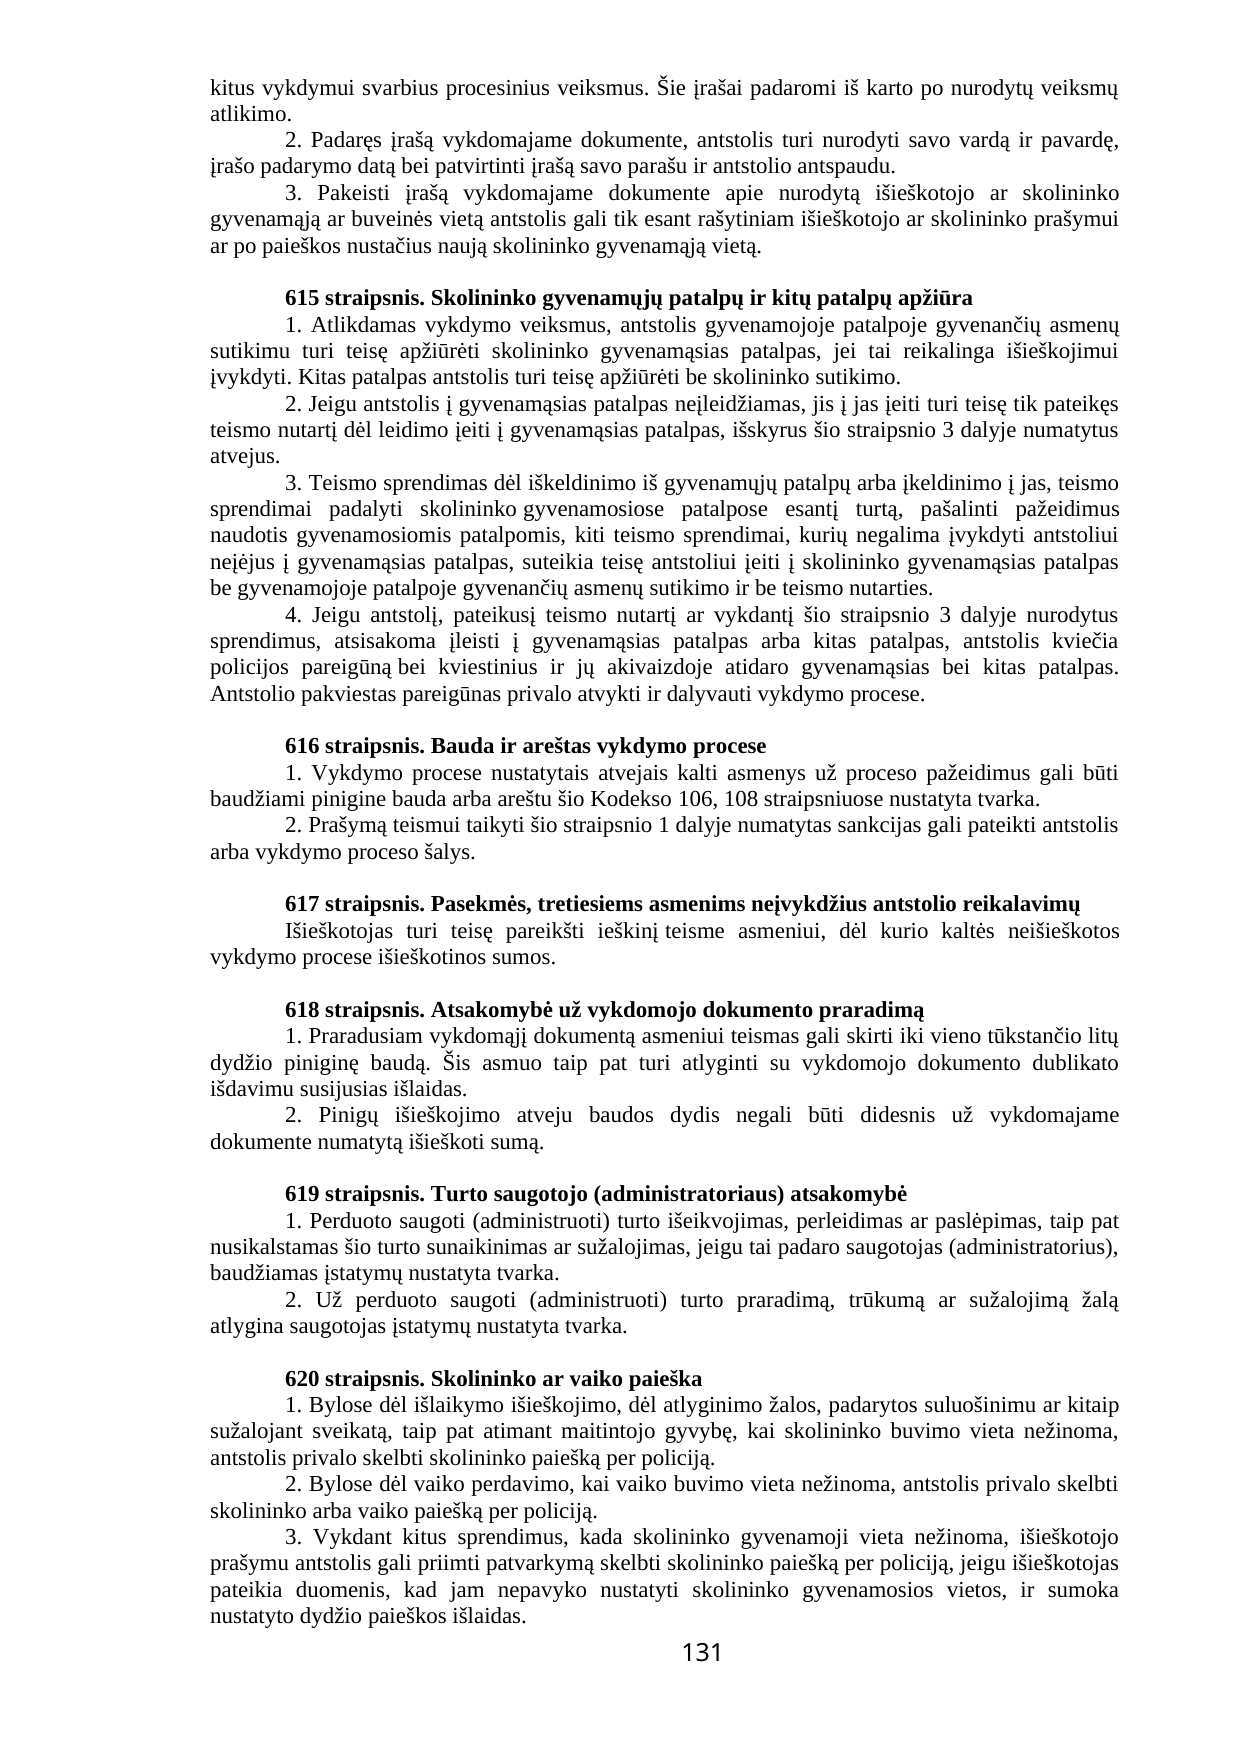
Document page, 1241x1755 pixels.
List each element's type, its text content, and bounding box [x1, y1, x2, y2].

text 2. Už perduoto saugoti (administruoti) turto praradimą, trūkumą ar sužalojimą žalą atlygina saugotojas įstatymų nustatyta tvarka. [210, 1286, 1120, 1338]
text 618 straipsnis. Atsakomybė už vykdomojo dokumento praradimą [210, 996, 1120, 1022]
text 1. Bylose dėl išlaikymo išieškojimo, dėl atlyginimo žalos, padarytos suluošinimu ar kitaip sužalojant sveikatą, taip pat atimant maitintojo gyvybę, kai skolininko buvimo vieta nežinoma, antstolis privalo skelbti skolininko paiešką per policiją. [210, 1391, 1120, 1470]
text 2. Pinigų išieškojimo atveju baudos dydis negali būti didesnis už vykdomajame dokumente numatytą išieškoti sumą. [210, 1101, 1120, 1154]
text Išieškotojas turi teisę pareikšti ieškinį teisme asmeniui, dėl kurio kaltės neišieškotos vykdymo procese išieškotinos sumos. [210, 917, 1120, 969]
text 620 straipsnis. Skolininko ar vaiko paieška [210, 1365, 1120, 1391]
text 619 straipsnis. Turto saugotojo (administratoriaus) atsakomybė [210, 1180, 1120, 1207]
text 3. Pakeisti įrašą vykdomajame dokumente apie nurodytą išieškotojo ar skolininko gyvenamąją ar buveinės vietą antstolis gali tik esant rašytiniam išieškotojo ar skolininko prašymui ar po paieškos nustačius naują skolininko gyvenamąją vietą. [210, 179, 1120, 258]
text 3. Teismo sprendimas dėl iškeldinimo iš gyvenamųjų patalpų arba įkeldinimo į jas, teismo sprendimai padalyti skolininko gyvenamosiose patalpose esantį turtą, pašalinti pažeidimus naudotis gyvenamosiomis patalpomis, kiti teismo sprendimai, kurių negalima įvykdyti antstoliui neįėjus į gyvenamąsias patalpas, suteikia teisę antstoliui įeiti į skolininko gyvenamąsias patalpas be gyvenamojoje patalpoje gyvenančių asmenų sutikimo ir be teismo nutarties. [210, 469, 1120, 601]
text 2. Padaręs įrašą vykdomajame dokumente, antstolis turi nurodyti savo vardą ir pavardę, įrašo padarymo datą bei patvirtinti įrašą savo parašu ir antstolio antspaudu. [210, 126, 1120, 179]
text 617 straipsnis. Pasekmės, tretiesiems asmenims neįvykdžius antstolio reikalavimų [285, 891, 1120, 917]
text kitus vykdymui svarbius procesinius veiksmus. Šie įrašai padaromi iš karto po nurodytų veiksmų atlikimo. [210, 73, 1120, 126]
text 1. Atlikdamas vykdymo veiksmus, antstolis gyvenamojoje patalpoje gyvenančių asmenų sutikimu turi teisę apžiūrėti skolininko gyvenamąsias patalpas, jei tai reikalinga išieškojimui įvykdyti. Kitas patalpas antstolis turi teisę apžiūrėti be skolininko sutikimo. [210, 311, 1120, 390]
text 615 straipsnis. Skolininko gyvenamųjų patalpų ir kitų patalpų apžiūra [210, 284, 1120, 311]
text 3. Vykdant kitus sprendimus, kada skolininko gyvenamoji vieta nežinoma, išieškotojo prašymu antstolis gali priimti patvarkymą skelbti skolininko paiešką per policiją, jeigu išieškotojas pateikia duomenis, kad jam nepavyko nustatyti skolininko gyvenamosios vietos, ir sumoka nustatyto dydžio paieškos išlaidas. [210, 1523, 1120, 1628]
text 1. Perduoto saugoti (administruoti) turto išeikvojimas, perleidimas ar paslėpimas, taip pat nusikalstamas šio turto sunaikinimas ar sužalojimas, jeigu tai padaro saugotojas (administratorius), baudžiamas įstatymų nustatyta tvarka. [210, 1207, 1120, 1286]
text 2. Prašymą teismui taikyti šio straipsnio 1 dalyje numatytas sankcijas gali pateikti antstolis arba vykdymo proceso šalys. [210, 811, 1120, 864]
text 1. Vykdymo procese nustatytais atvejais kalti asmenys už proceso pažeidimus gali būti baudžiami pinigine bauda arba areštu šio Kodekso 106, 108 straipsniuose nustatyta tvarka. [210, 759, 1120, 811]
text 616 straipsnis. Bauda ir areštas vykdymo procese [210, 732, 1120, 759]
text 4. Jeigu antstolį, pateikusį teismo nutartį ar vykdantį šio straipsnio 3 dalyje nurodytus sprendimus, atsisakoma įleisti į gyvenamąsias patalpas arba kitas patalpas, antstolis kviečia policijos pareigūną bei kviestinius ir jų akivaizdoje atidaro gyvenamąsias bei kitas patalpas. Antstolio pakviestas pareigūnas privalo atvykti ir dalyvauti vykdymo procese. [210, 601, 1120, 706]
text 1. Praradusiam vykdomąjį dokumentą asmeniui teismas gali skirti iki vieno tūkstančio litų dydžio piniginę baudą. Šis asmuo taip pat turi atlyginti su vykdomojo dokumento dublikato išdavimu susijusias išlaidas. [210, 1022, 1120, 1101]
text 2. Jeigu antstolis į gyvenamąsias patalpas neįleidžiamas, jis į jas įeiti turi teisę tik pateikęs teismo nutartį dėl leidimo įeiti į gyvenamąsias patalpas, išskyrus šio straipsnio 3 dalyje numatytus atvejus. [210, 390, 1120, 469]
text 2. Bylose dėl vaiko perdavimo, kai vaiko buvimo vieta nežinoma, antstolis privalo skelbti skolininko arba vaiko paiešką per policiją. [210, 1470, 1120, 1523]
